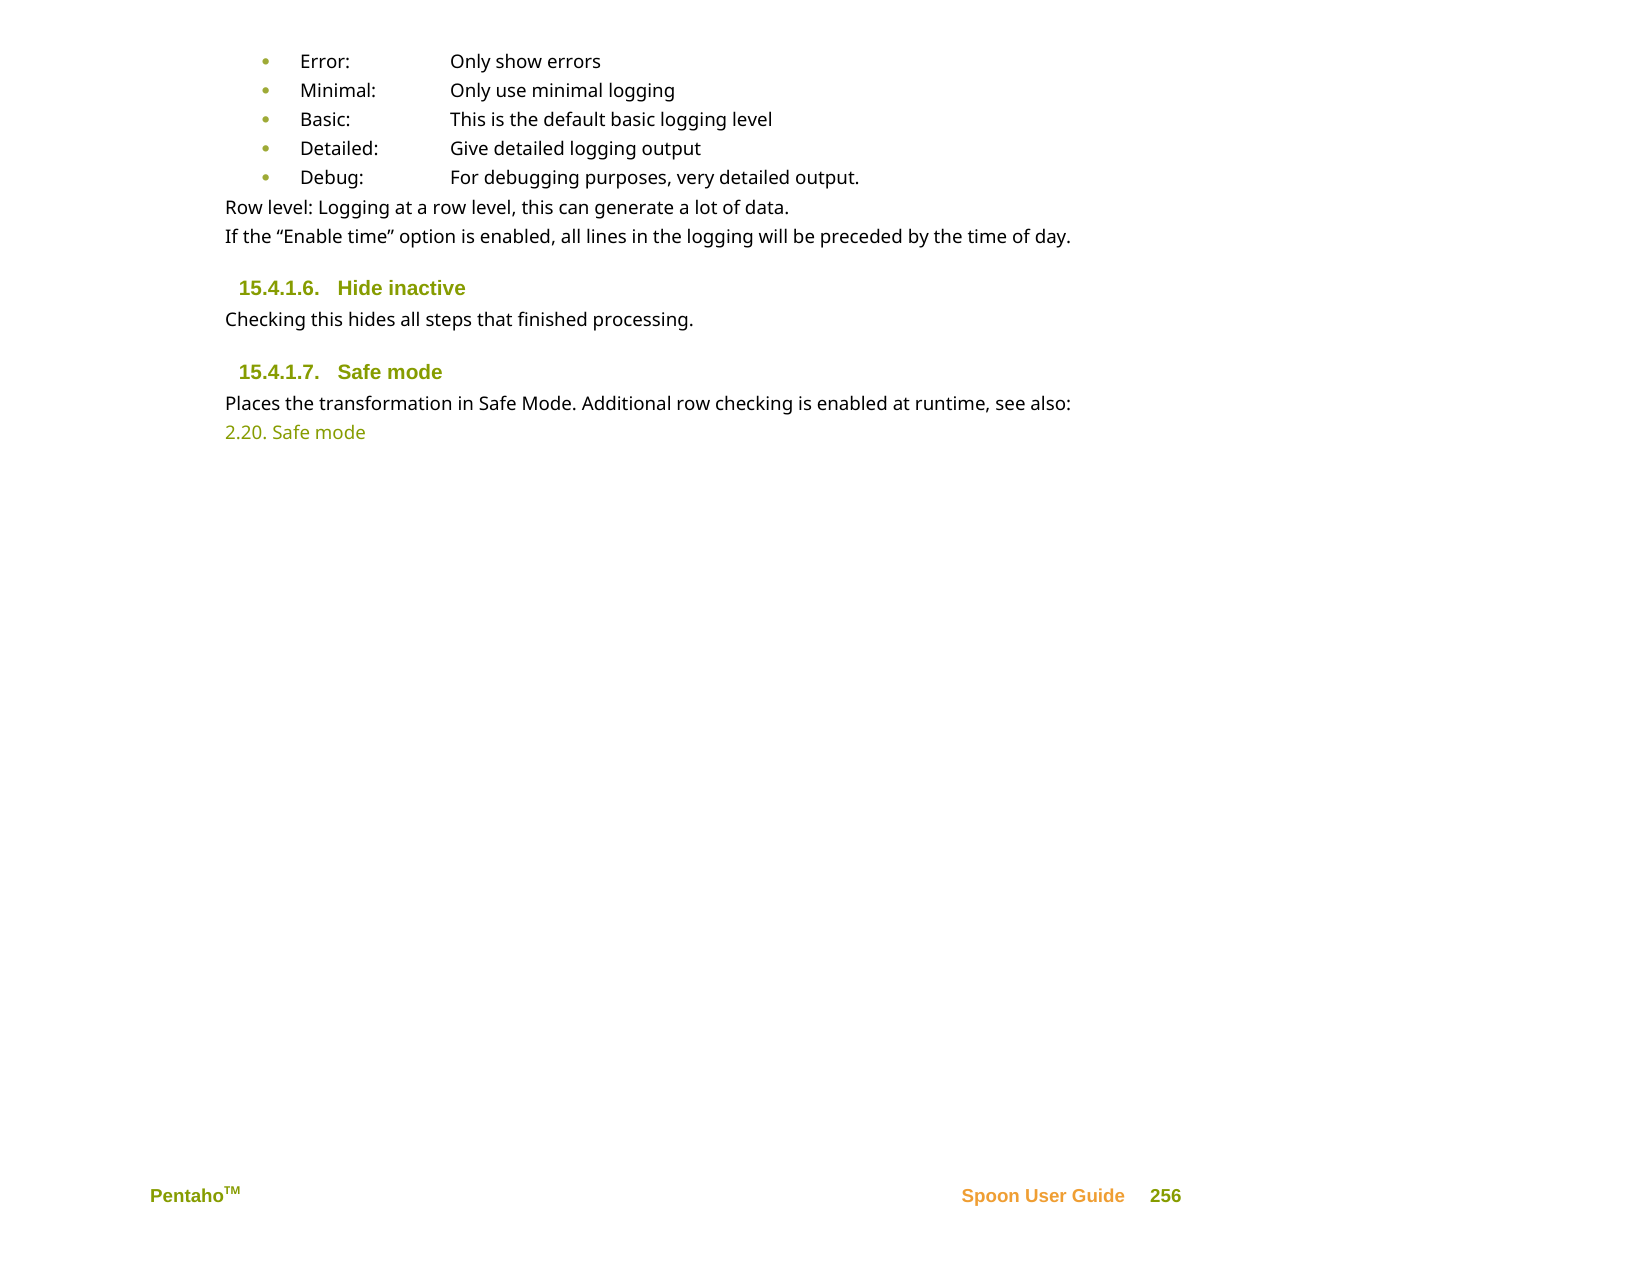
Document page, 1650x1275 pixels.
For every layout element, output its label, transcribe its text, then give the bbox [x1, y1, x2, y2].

list Minimal: Only use minimal logging [262, 74, 1500, 103]
subtitle Safe mode [239, 351, 1500, 386]
list Detailed: Give detailed logging output [262, 132, 1500, 162]
text If the “Enable time” option is enabled, all lines in the logging will be preceded by the time of day. [225, 220, 1500, 249]
list Basic: This is the default basic logging level [262, 103, 1500, 132]
subtitle Hide inactive [239, 268, 1500, 303]
list Error: Only show errors [262, 45, 1500, 74]
text Checking this hides all steps that finished processing. [225, 303, 1500, 333]
text Places the transformation in Safe Mode. Additional row checking is enabled at runtime, see also: [225, 387, 1500, 416]
text 2.20. Safe mode [225, 416, 1500, 445]
text Row level: Logging at a row level, this can generate a lot of data. [225, 191, 1500, 220]
list Debug: For debugging purposes, very detailed output. [262, 162, 1500, 191]
